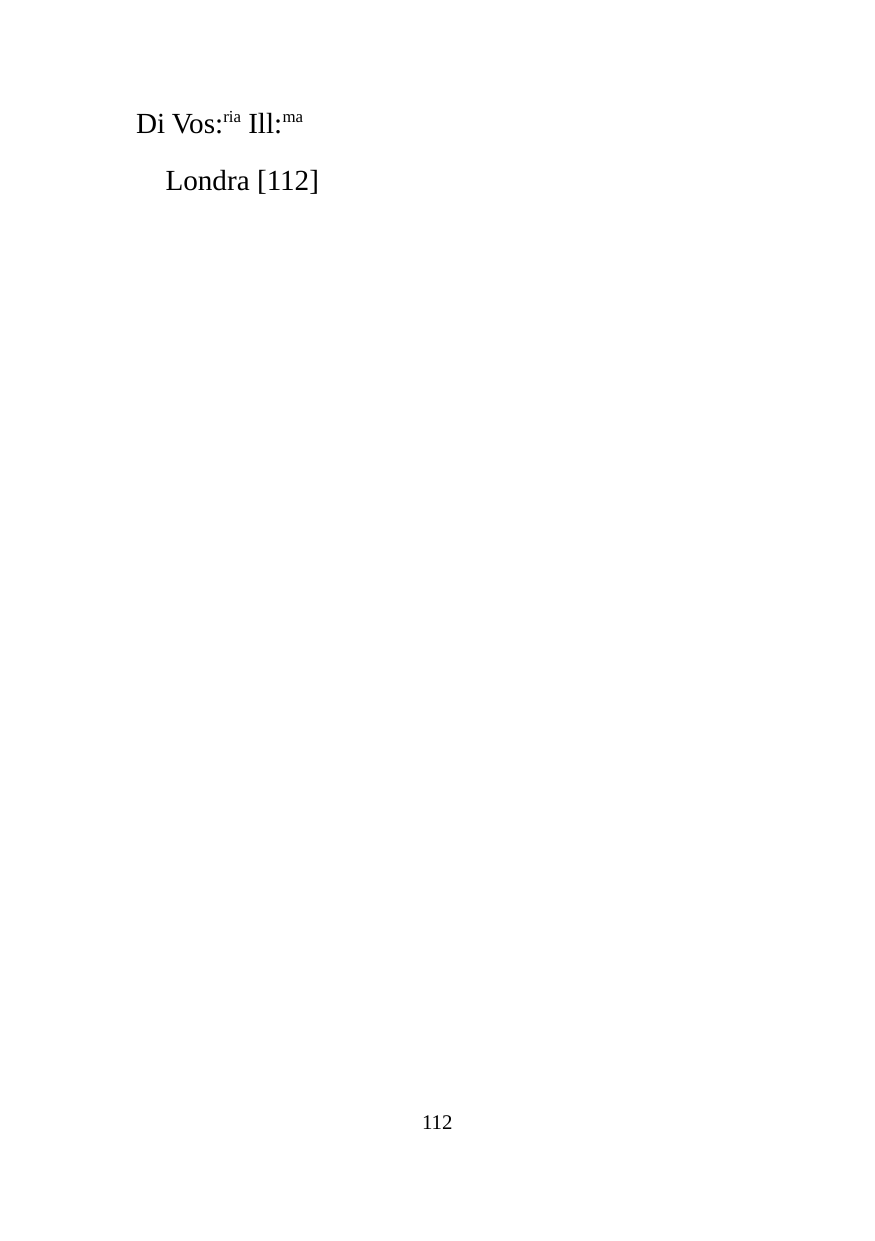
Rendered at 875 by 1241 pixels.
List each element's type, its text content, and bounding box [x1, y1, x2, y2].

text Di Vos:ria Ill:ma [106, 106, 768, 140]
text Londra [112] [165, 163, 768, 197]
